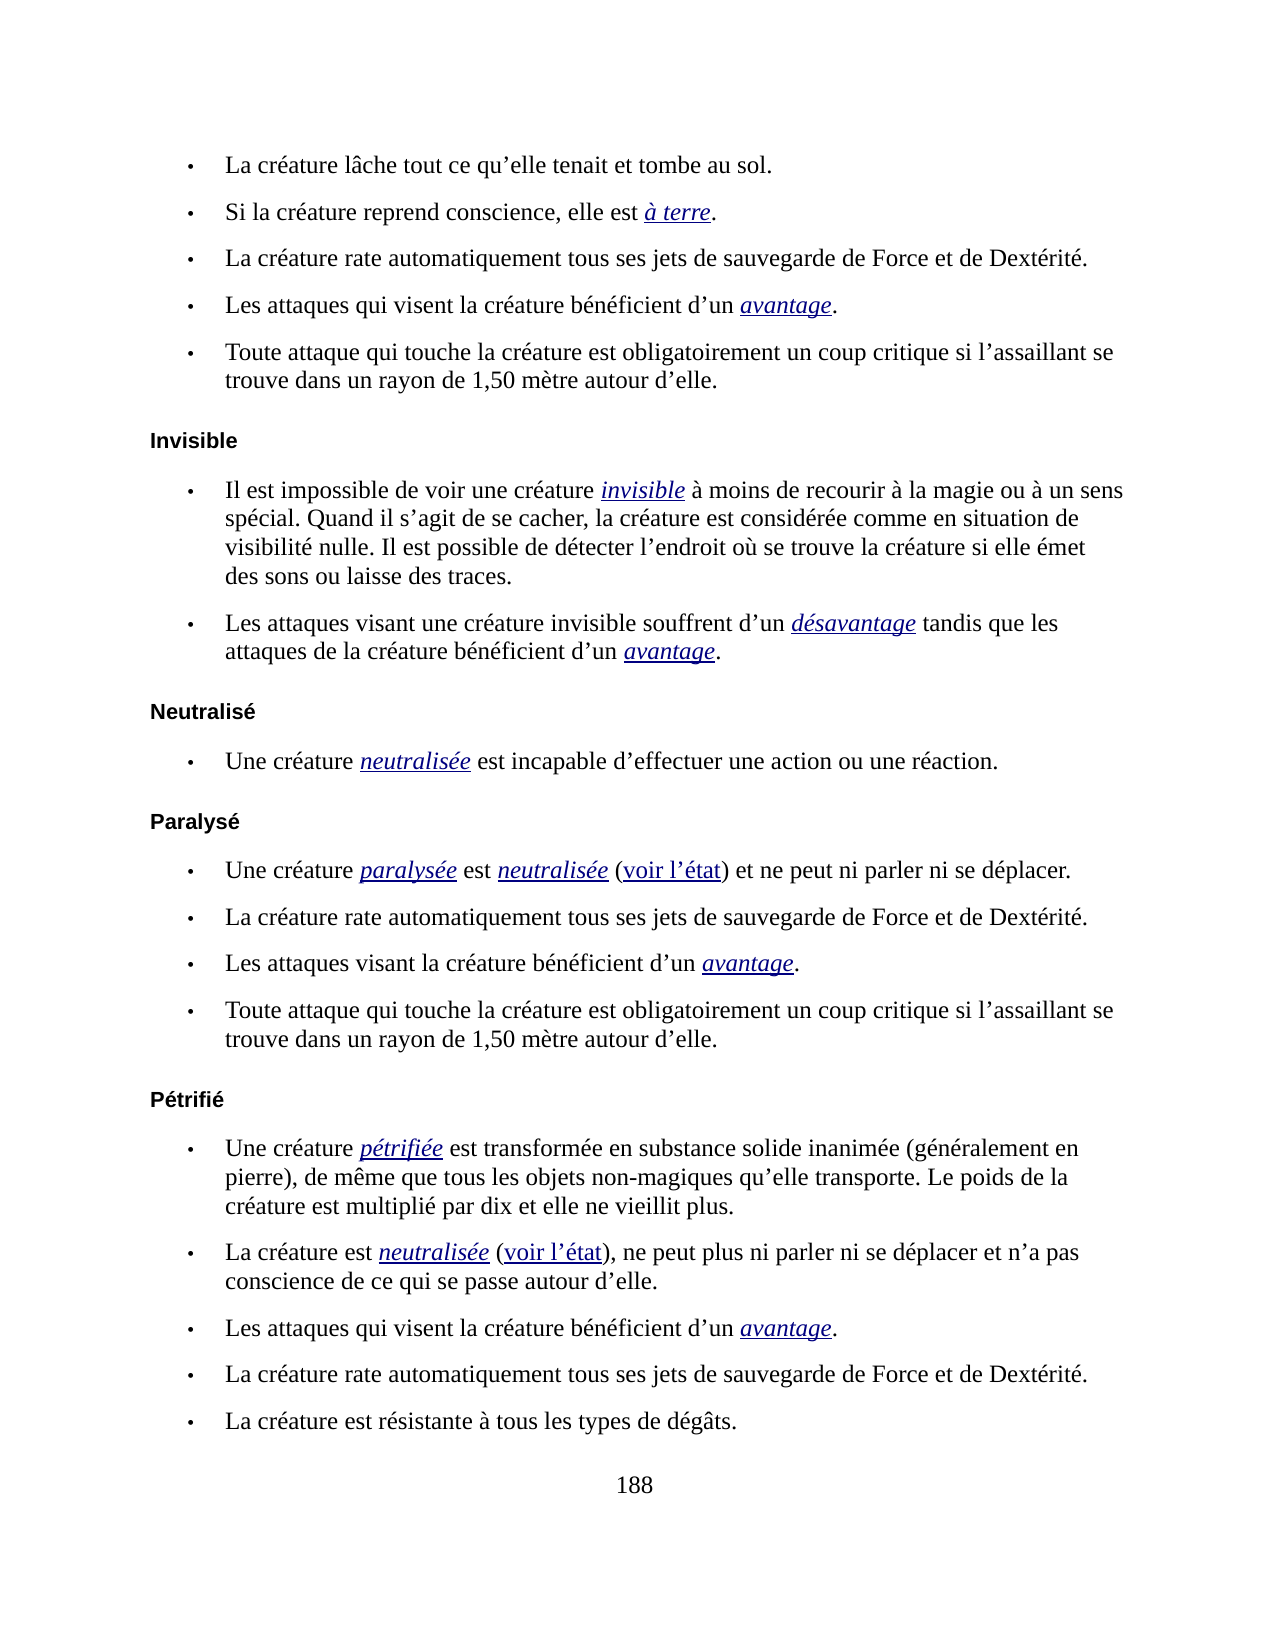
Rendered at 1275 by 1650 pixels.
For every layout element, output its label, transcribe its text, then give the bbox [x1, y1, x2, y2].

list Les attaques qui visent la créature bénéficient d’un avantage. [187, 1313, 1125, 1342]
subtitle Neutralisé [150, 699, 1125, 724]
subtitle Paralysé [150, 808, 1125, 834]
list Une créature paralysée est neutralisée (voir l’état) et ne peut ni parler ni se déplacer. [187, 855, 1125, 884]
list Les attaques qui visent la créature bénéficient d’un avantage. [187, 290, 1125, 319]
list Les attaques visant la créature bénéficient d’un avantage. [187, 948, 1125, 977]
list Toute attaque qui touche la créature est obligatoirement un coup critique si l’assaillant se trouve dans un rayon de 1,50 mètre autour d’elle. [187, 995, 1125, 1053]
list Il est impossible de voir une créature invisible à moins de recourir à la magie ou à un sens spécial. Quand il s’agit de se cacher, la créature est considérée comme en situation de visibilité nulle. Il est possible de détecter l’endroit où se trouve la créature si elle émet des sons ou laisse des traces. [187, 475, 1125, 590]
list Une créature pétrifiée est transformée en substance solide inanimée (généralement en pierre), de même que tous les objets non-magiques qu’elle transporte. Le poids de la créature est multiplié par dix et elle ne vieillit plus. [187, 1133, 1125, 1219]
list La créature rate automatiquement tous ses jets de sauvegarde de Force et de Dextérité. [187, 902, 1125, 931]
list Les attaques visant une créature invisible souffrent d’un désavantage tandis que les attaques de la créature bénéficient d’un avantage. [187, 608, 1125, 665]
subtitle Invisible [150, 428, 1125, 453]
list La créature rate automatiquement tous ses jets de sauvegarde de Force et de Dextérité. [187, 1359, 1125, 1388]
list La créature est résistante à tous les types de dégâts. [187, 1406, 1125, 1435]
list Une créature neutralisée est incapable d’effectuer une action ou une réaction. [187, 746, 1125, 774]
list Toute attaque qui touche la créature est obligatoirement un coup critique si l’assaillant se trouve dans un rayon de 1,50 mètre autour d’elle. [187, 337, 1125, 394]
list La créature est neutralisée (voir l’état), ne peut plus ni parler ni se déplacer et n’a pas conscience de ce qui se passe autour d’elle. [187, 1237, 1125, 1295]
list La créature lâche tout ce qu’elle tenait et tombe au sol. [187, 150, 1125, 179]
list Si la créature reprend conscience, elle est à terre. [187, 197, 1125, 225]
list La créature rate automatiquement tous ses jets de sauvegarde de Force et de Dextérité. [187, 243, 1125, 272]
subtitle Pétrifié [150, 1087, 1125, 1112]
